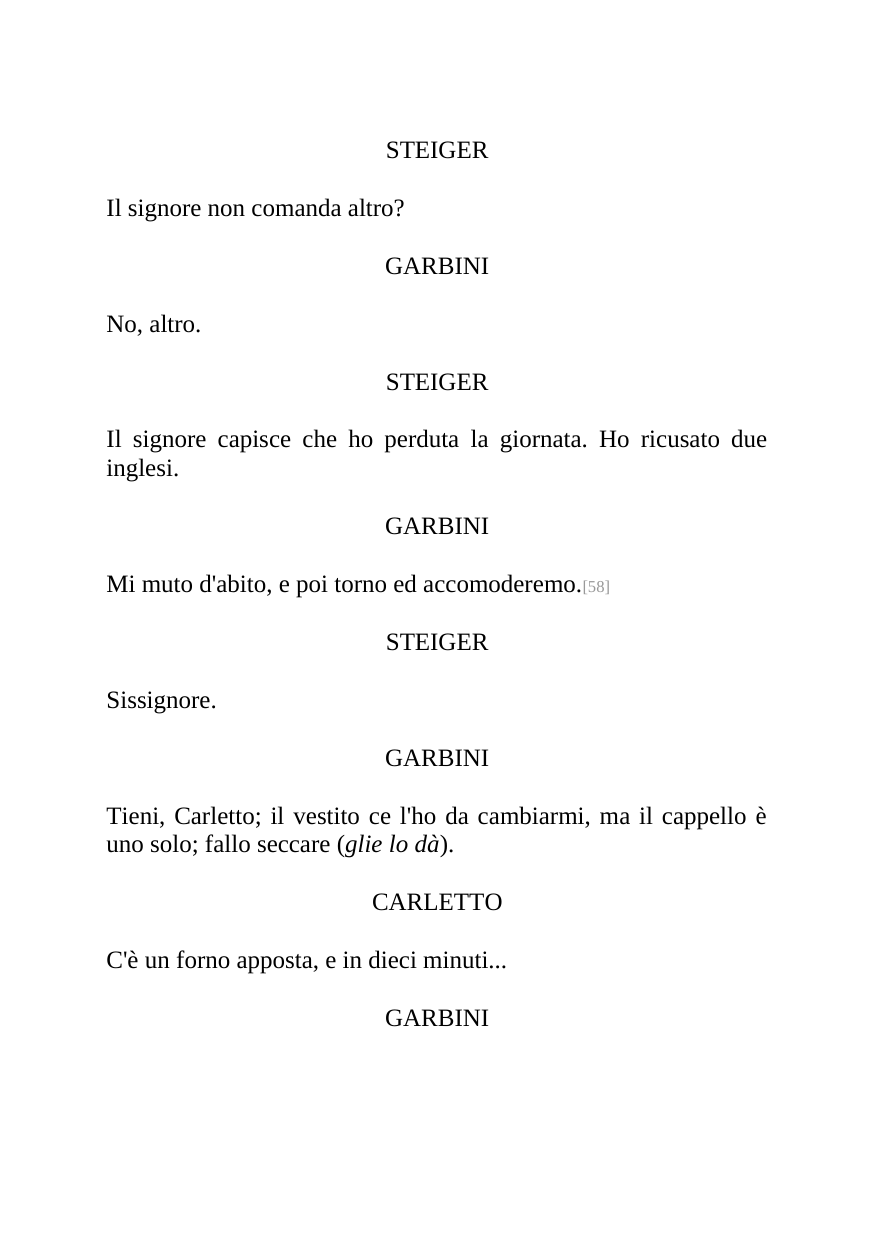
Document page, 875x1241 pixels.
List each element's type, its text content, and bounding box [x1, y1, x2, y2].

text CARLETTO [106, 887, 768, 916]
text Il signore non comanda altro? [106, 193, 768, 222]
text C'è un forno apposta, e in dieci minuti... [106, 945, 768, 974]
text Tieni, Carletto; il vestito ce l'ho da cambiarmi, ma il cappello è uno solo; fallo seccare (glie lo dà). [106, 801, 768, 858]
text Mi muto d'abito, e poi torno ed accomoderemo.[58] [106, 569, 768, 598]
text GARBINI [106, 251, 768, 279]
text No, altro. [106, 309, 768, 337]
text Il signore capisce che ho perduta la giornata. Ho ricusato due inglesi. [106, 424, 768, 482]
text STEIGER [106, 367, 768, 395]
text GARBINI [106, 511, 768, 540]
text GARBINI [106, 1003, 768, 1032]
text STEIGER [106, 627, 768, 656]
text GARBINI [106, 743, 768, 772]
text STEIGER [106, 135, 768, 164]
text Sissignore. [106, 685, 768, 714]
